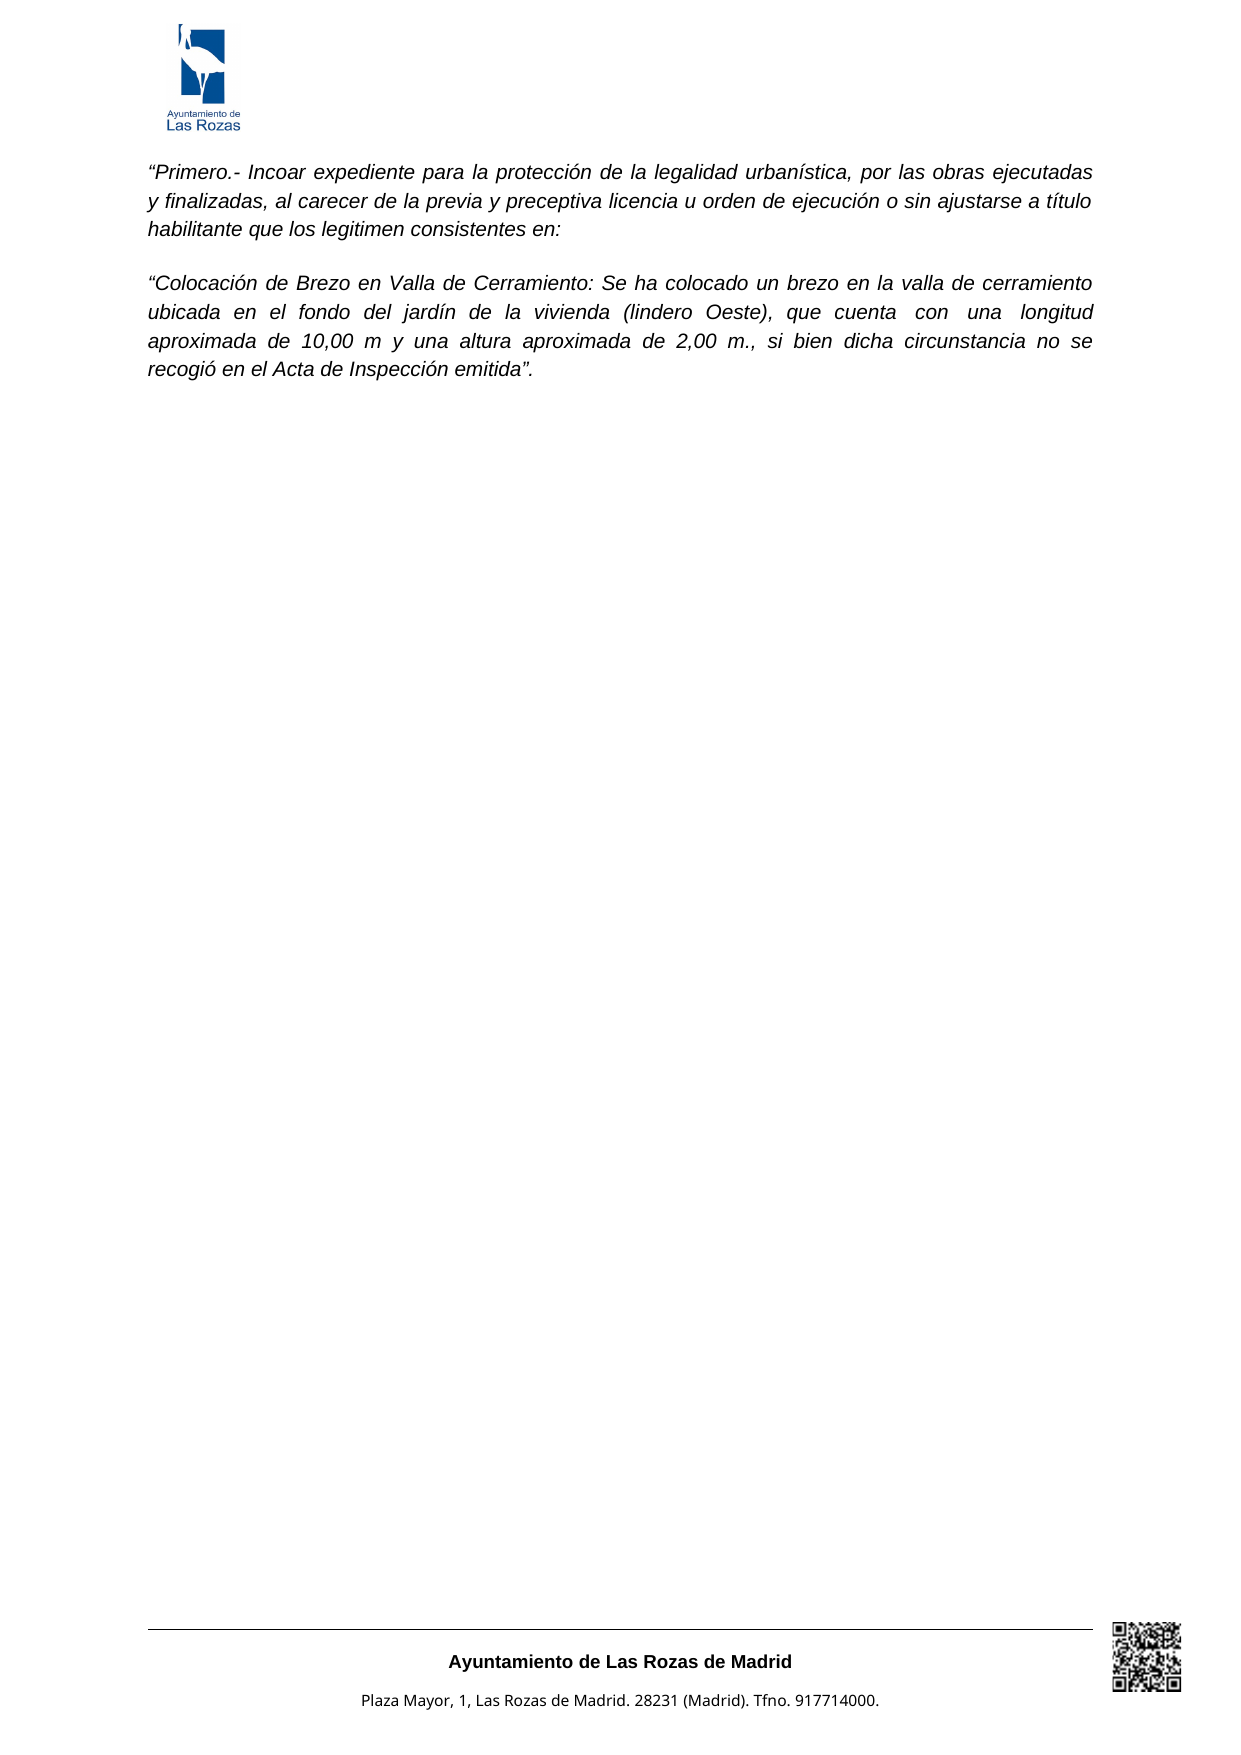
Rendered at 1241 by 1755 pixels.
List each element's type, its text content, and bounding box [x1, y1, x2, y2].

text “Primero.- Incoar expediente para la protección de la legalidad urbanística, por las obras ejecutadas y finalizadas, al carecer de la previa y preceptiva licencia u orden de ejecución o sin ajustarse a título habilitante que los legitimen consistentes en: [148, 160, 1093, 241]
text “Colocación de Brezo en Valla de Cerramiento: Se ha colocado un brezo en la valla de cerramiento ubicada en el fondo del jardín de la vivienda (lindero Oeste), que cuenta con una longitud aproximada de 10,00 m y una altura aproximada de 2,00 m., si bien dicha circunstancia no se recogió en el Acta de Inspección emitida”. [148, 271, 1093, 381]
